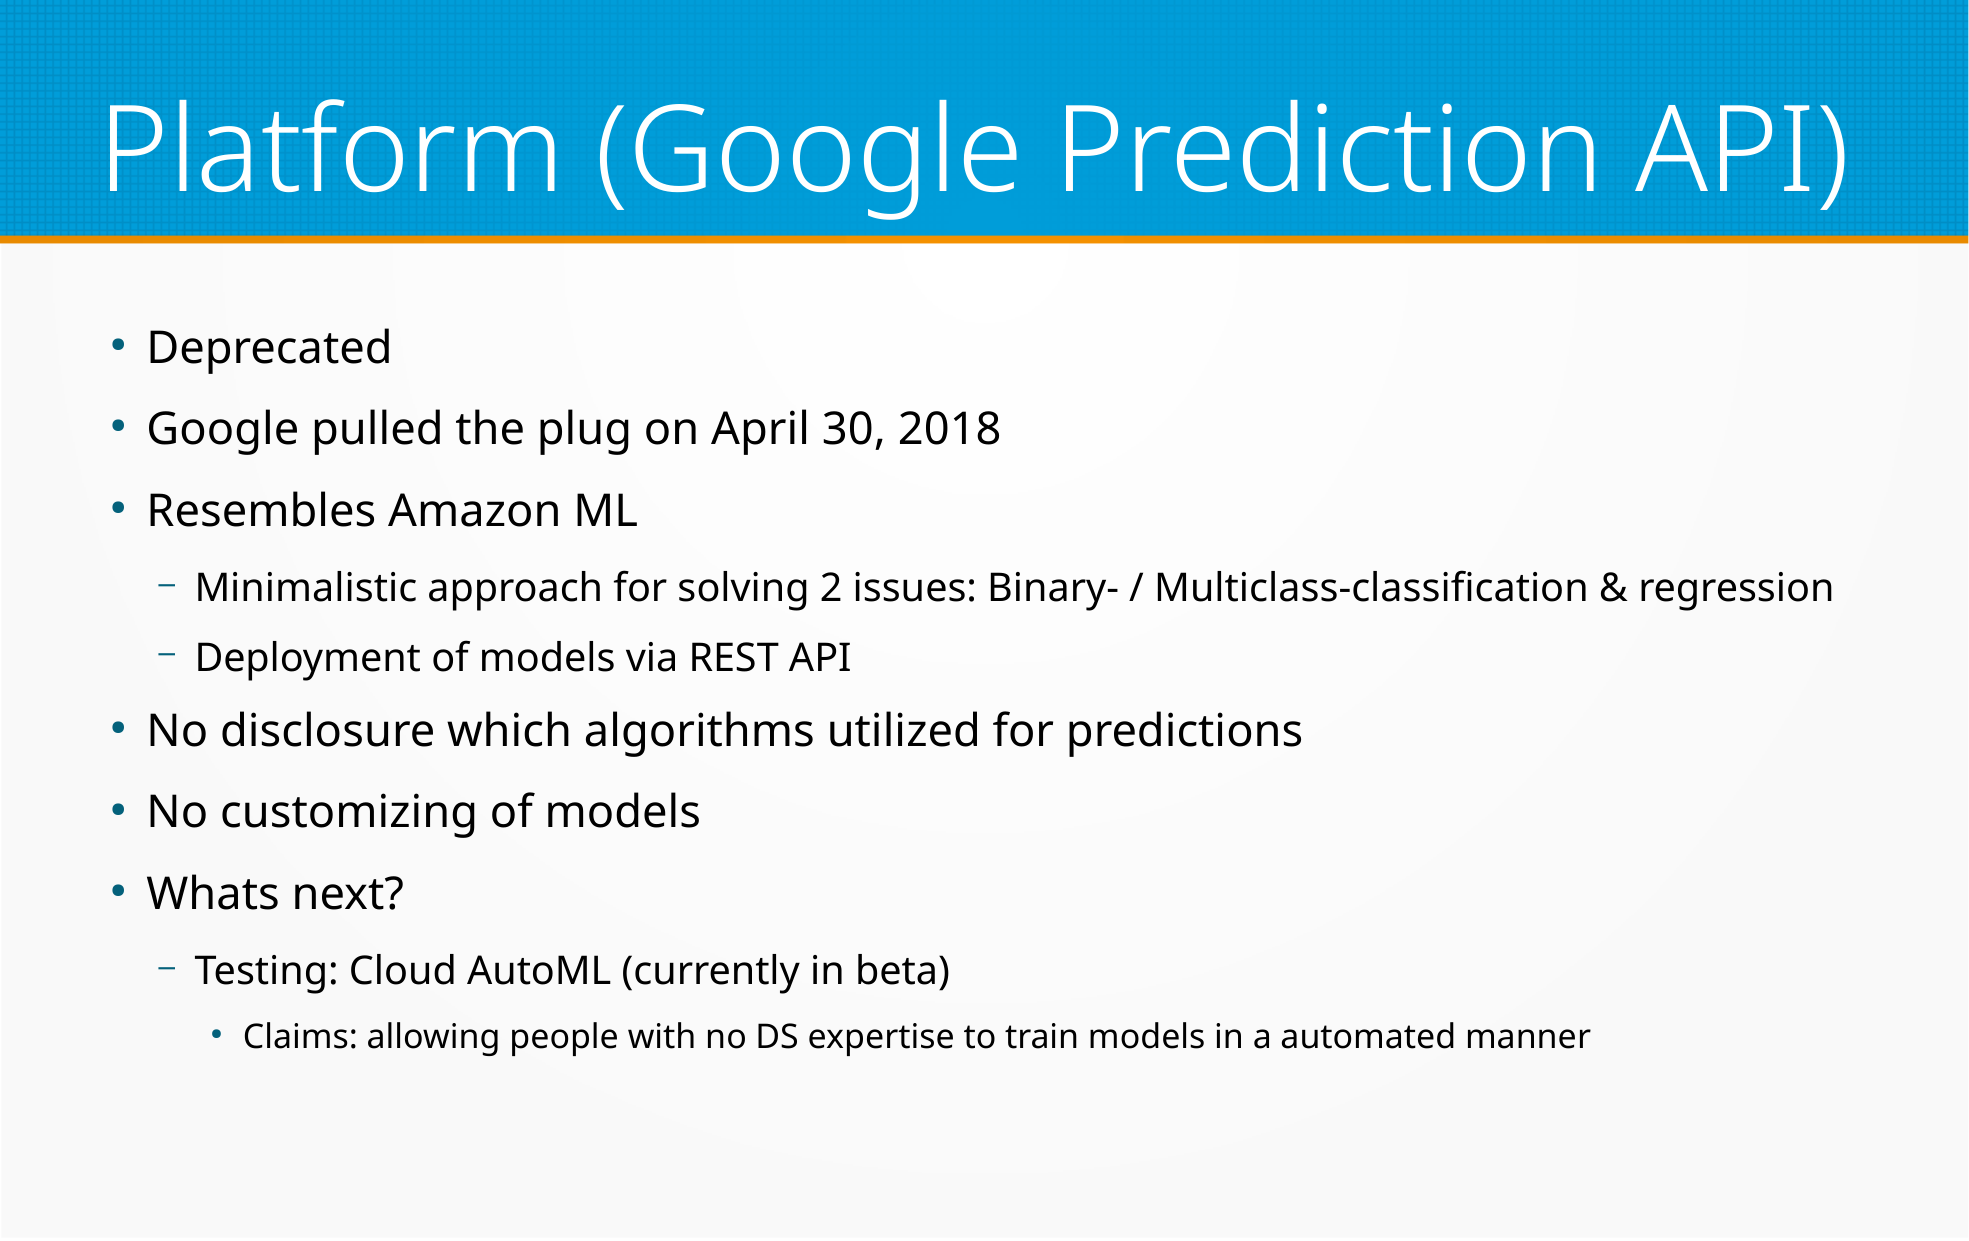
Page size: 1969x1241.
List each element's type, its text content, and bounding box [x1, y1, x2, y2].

title Platform (Google Prediction API) [98, 19, 1870, 227]
list Deprecated Google pulled the plug on April 30, 2018 Resembles Amazon ML Minimalistic approach for solving 2 issues: Binary- / Multiclass-classification & regression Deployment of models via REST API No disclosure which algorithms utilized for predictions No customizing of models Whats next? Testing: Cloud AutoML (currently in beta) Claims: allowing people with no DS expertise to train models in a automated manner [98, 315, 1861, 1081]
picture [0, 236, 1969, 1241]
